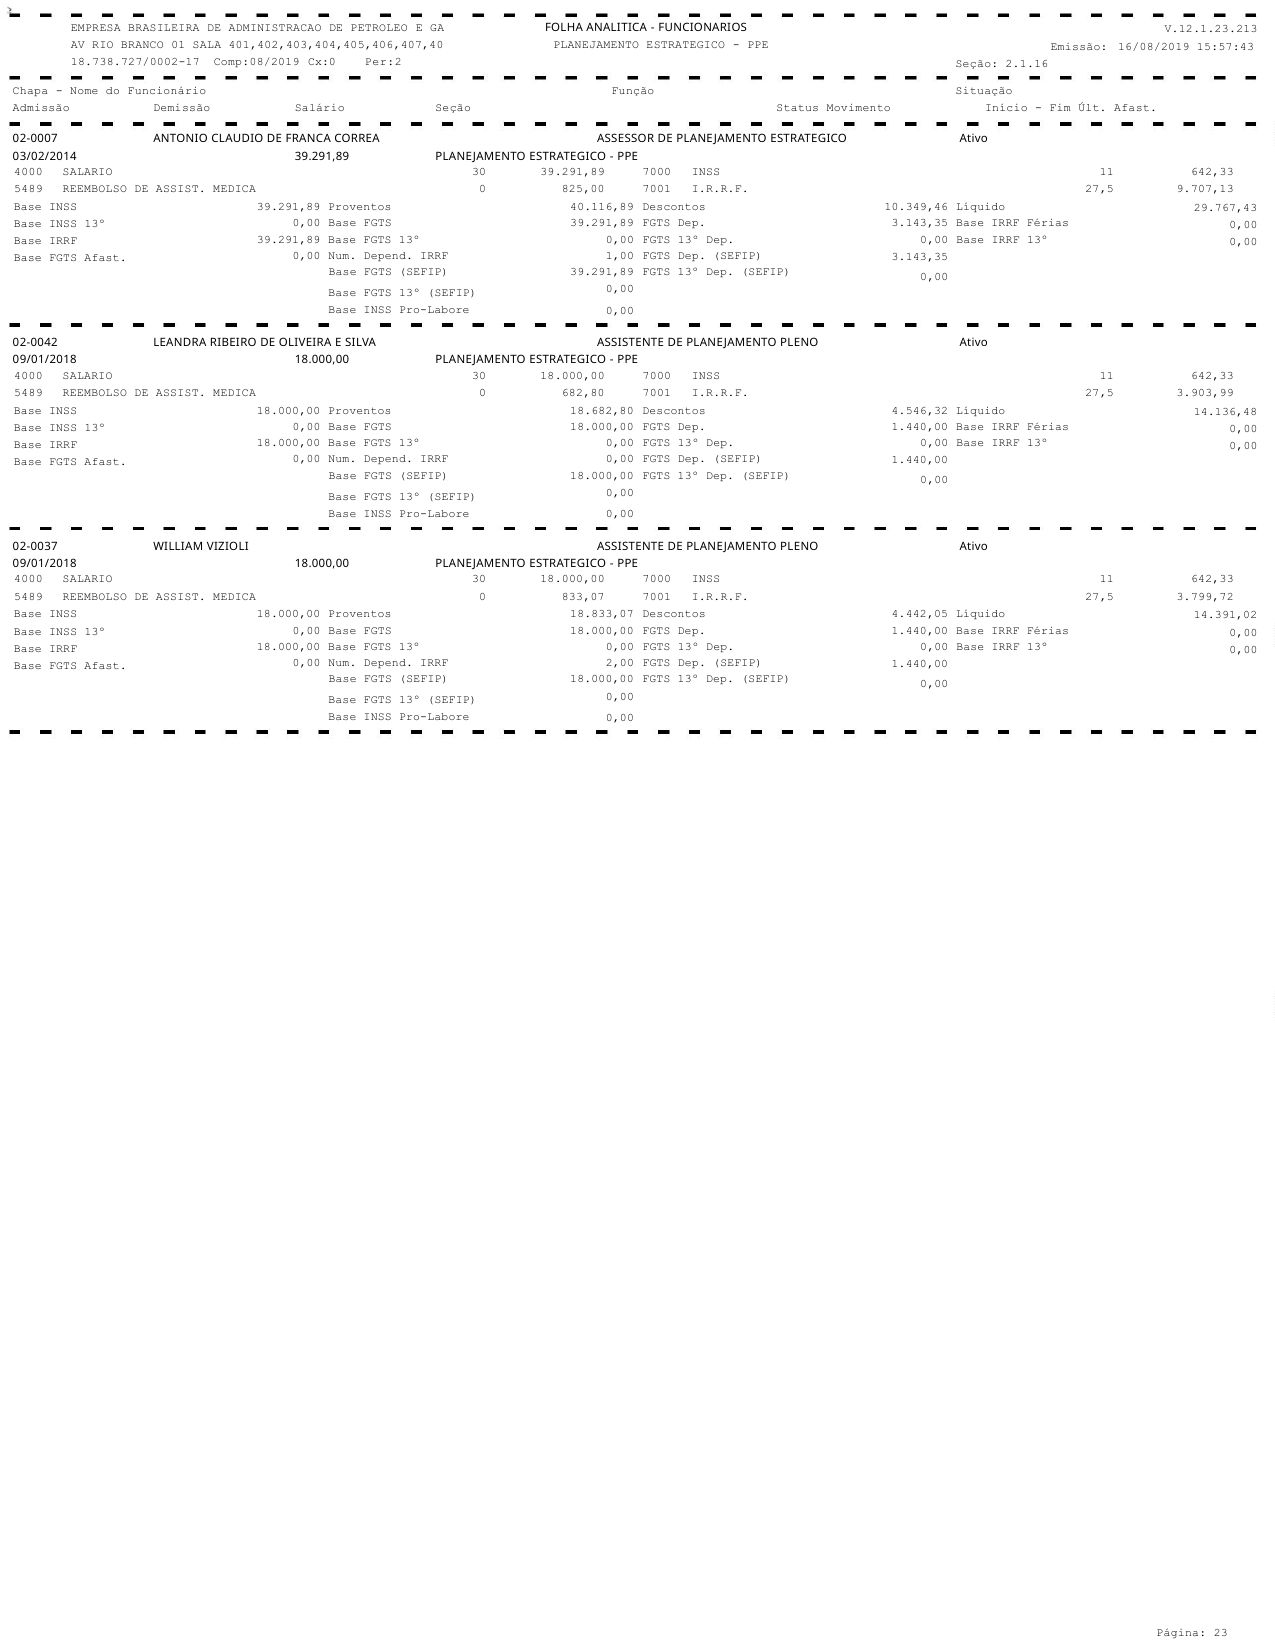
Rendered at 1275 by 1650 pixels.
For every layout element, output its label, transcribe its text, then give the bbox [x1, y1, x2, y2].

text 489 [21, 385, 60, 399]
text 18.000,00 FGTS 13º Dep. (SEFIP) [570, 672, 817, 686]
text 1,00 FGTS Dep. (SEFIP) [606, 248, 817, 262]
text 0,00 [606, 507, 651, 521]
text 7001 [642, 182, 688, 195]
text 000 [21, 572, 60, 586]
text 0,00 [920, 473, 966, 486]
text 39.291,89 FGTS 13º Dep. (SEFIP) [570, 265, 817, 278]
text 7000 [642, 164, 688, 178]
text PLANEJAMENTO ESTRATEGICO - PPE [553, 37, 794, 51]
text 7000 [642, 572, 688, 586]
text 642,33 [1191, 164, 1251, 178]
picture [0, 0, 1275, 1650]
text 0,00 Base IRRF 13º [920, 436, 1095, 449]
text 16/08/2019 15:57:43 [1118, 39, 1275, 53]
text Base INSS [13, 200, 95, 213]
text PLANEJAMENTO ESTRATEGICO - PPE [435, 353, 676, 366]
text Situação [955, 84, 1066, 97]
text Salário [294, 101, 362, 114]
text 0,00 FGTS 13º Dep. [606, 640, 817, 653]
text Base FGTS 13º (SEFIP) [328, 693, 500, 706]
text 0,00 Base FGTS [292, 216, 474, 229]
text 0,00 Num. Depend. IRRF [292, 452, 474, 466]
text 11 [1099, 164, 1131, 178]
text 18.000,00 FGTS Dep. [570, 623, 817, 637]
text SALARIO [62, 368, 130, 382]
text ANTONIO CLAUDIO DE FRANCA CORREA [153, 132, 408, 146]
text 0,00 FGTS Dep. (SEFIP) [606, 452, 817, 466]
text Base FGTS (SEFIP) [328, 468, 474, 482]
text ASSISTENTE DE PLANEJAMENTO PLENO [597, 336, 852, 349]
text V.12.1.23.213 [1164, 22, 1275, 35]
text 18.000,00 [294, 557, 376, 570]
text 000 [21, 368, 60, 382]
text 1 [71, 54, 78, 68]
text 18.000,00 FGTS 13º Dep. (SEFIP) [570, 468, 817, 482]
text 30 [472, 164, 503, 178]
text 8.738.727/0002-17 Comp:08/2019 Cx:0 [78, 54, 361, 68]
text 0,00 FGTS 13º Dep. [606, 436, 817, 449]
text 0,00 Base FGTS [292, 420, 474, 433]
text 0 [12, 132, 19, 146]
text Base FGTS Afast. [13, 455, 145, 468]
text Base FGTS Afast. [13, 659, 145, 672]
text 3.799,72 [1176, 589, 1251, 603]
text 3/02/2014 [19, 149, 101, 163]
text 0,00 Base FGTS [292, 623, 474, 637]
text I.R.R.F. [692, 385, 766, 399]
text Base INSS [13, 403, 95, 417]
text 5 [14, 589, 21, 603]
text 2-0007 [19, 132, 80, 146]
text INSS [692, 572, 738, 586]
text 0,00 [1229, 218, 1275, 231]
text REEMBOLSO DE ASSIST. MEDICA [62, 589, 281, 603]
text 0,00 [1229, 642, 1275, 656]
text 9/01/2018 [19, 353, 101, 366]
text 3.143,35 Base IRRF Férias [891, 216, 1095, 229]
text 18.000,00 [540, 368, 622, 382]
text 18.000,00 Base FGTS 13º [257, 436, 474, 449]
text 1.440,00 Base IRRF Férias [891, 623, 1095, 637]
text PLANEJAMENTO ESTRATEGICO - PPE [435, 149, 881, 163]
text 7001 [642, 385, 688, 399]
text 11 [1099, 572, 1131, 586]
text 0 [479, 385, 503, 399]
text 0,00 Num. Depend. IRRF [292, 248, 474, 262]
text LEANDRA RIBEIRO DE OLIVEIRA E SILVA [153, 336, 429, 349]
text 1.440,00 [891, 453, 1095, 466]
text 9.707,13 [1176, 182, 1251, 195]
text 489 [21, 182, 60, 195]
text 1.440,00 [891, 657, 1095, 670]
text 7000 [642, 368, 688, 382]
text Base IRRF [13, 438, 123, 451]
text 0 [12, 557, 19, 570]
text INSS [692, 164, 738, 178]
text 0 [479, 182, 503, 195]
text 4 [14, 164, 21, 178]
text 0,00 Base IRRF 13º [920, 640, 1095, 653]
text 4 [14, 368, 21, 382]
text 11 [1099, 368, 1131, 382]
text Chapa - Nome do Funcionário [12, 84, 236, 97]
text 9/01/2018 [19, 557, 101, 570]
text 39.291,89 [294, 149, 408, 163]
text I.R.R.F. [692, 182, 766, 195]
text 833,07 [562, 589, 622, 603]
text 18.000,00 FGTS Dep. [570, 420, 817, 433]
text 3.903,99 [1176, 385, 1251, 399]
text 0,00 [606, 689, 817, 703]
text Seção [435, 101, 488, 114]
text 2-0037 [19, 539, 80, 553]
text 4 [14, 572, 21, 586]
text 39.291,89 FGTS Dep. [570, 216, 817, 229]
text 7001 [642, 589, 688, 603]
text Emissão: [1050, 39, 1118, 53]
text Base IRRF [13, 641, 123, 655]
text 4.442,05 Líquido [891, 607, 1095, 621]
text 29.767,43 [1193, 201, 1275, 214]
text REEMBOLSO DE ASSIST. MEDICA [62, 182, 281, 195]
text I.R.R.F. [692, 589, 766, 603]
text 18.000,00 [294, 353, 376, 366]
text 18.000,00 Proventos [257, 403, 474, 417]
text Início - Fim Últ. Afast. [985, 101, 1182, 114]
text 0 [12, 336, 19, 349]
text 1.440,00 Base IRRF Férias [891, 420, 1095, 433]
text Base FGTS (SEFIP) [328, 265, 474, 278]
text Página: 23 [1156, 1626, 1244, 1639]
text 0,00 Base IRRF 13º [920, 232, 1095, 246]
text Base INSS [13, 607, 95, 621]
text 39.291,89 Base FGTS 13º [257, 232, 474, 246]
text Seção: 2.1.16 [955, 56, 1066, 70]
text 0,00 [1229, 439, 1275, 452]
text 40.116,89 Descontos [570, 200, 817, 213]
text 18.833,07 Descontos [570, 607, 817, 621]
text 27,5 [1085, 385, 1131, 399]
text 27,5 [1085, 589, 1131, 603]
text 18.000,00 Proventos [257, 607, 474, 621]
text Função [611, 84, 672, 97]
text 3.143,35 [891, 249, 1095, 263]
text 0,00 [606, 711, 651, 724]
text ASSISTENTE DE PLANEJAMENTO PLENO [597, 539, 852, 553]
text PLANEJAMENTO ESTRATEGICO - PPE [435, 557, 676, 570]
text 4.546,32 Líquido [891, 403, 1095, 417]
text 2,00 FGTS Dep. (SEFIP) [606, 656, 817, 669]
text ASSESSOR DE PLANEJAMENTO ESTRATEGICO [597, 132, 881, 146]
text Base FGTS Afast. [13, 251, 145, 264]
text REEMBOLSO DE ASSIST. MEDICA [62, 385, 281, 399]
text SALARIO [62, 572, 281, 586]
text 0 [479, 589, 503, 603]
text Base INSS 13º [13, 217, 123, 230]
text 30 [472, 368, 503, 382]
text 14.391,02 [1193, 608, 1275, 622]
text 10.349,46 Líquido [884, 200, 1095, 213]
text Base IRRF [13, 234, 123, 247]
text 0,00 FGTS 13º Dep. [606, 232, 817, 246]
text 0,00 [606, 303, 651, 317]
text 000 [21, 164, 60, 178]
text 0,00 Num. Depend. IRRF [292, 656, 474, 669]
text 0,00 [606, 486, 817, 499]
text Base INSS Pro-Labore [328, 506, 500, 520]
text 0,00 [920, 269, 966, 283]
text Base FGTS 13º (SEFIP) [328, 285, 500, 299]
text 27,5 [1085, 182, 1131, 195]
text 0,00 [920, 677, 966, 690]
text 5 [14, 385, 21, 399]
text 18.000,00 Base FGTS 13º [257, 640, 474, 653]
text 0,00 [606, 282, 817, 295]
text 642,33 [1191, 368, 1251, 382]
text EMPRESA BRASILEIRA DE ADMINISTRACAO DE PETROLEO E GA [71, 20, 469, 34]
text 0 [12, 539, 19, 553]
text 18.000,00 [540, 572, 622, 586]
text Per:2 [364, 54, 419, 68]
text FOLHA ANALITICA - FUNCIONARIOS [545, 20, 785, 34]
text 489 [21, 589, 60, 603]
text 0 [12, 353, 19, 366]
text Base INSS Pro-Labore [328, 710, 500, 723]
text 825,00 [562, 182, 622, 195]
text Ativo [959, 336, 1012, 349]
text 0,00 [1229, 235, 1275, 248]
text 5 [14, 182, 21, 195]
text 682,80 [562, 385, 622, 399]
text 2-0042 [19, 336, 80, 349]
text Ativo [959, 539, 1012, 553]
text 14.136,48 [1193, 404, 1275, 418]
text WILLIAM VIZIOLI [153, 539, 278, 553]
text 30 [472, 572, 503, 586]
text 39.291,89 Proventos [257, 200, 474, 213]
text Base FGTS 13º (SEFIP) [328, 489, 500, 503]
text Status Movimento [776, 101, 908, 114]
text AV RIO BRANCO 01 SALA 401,402,403,404,405,406,407,40 [71, 37, 469, 51]
text 18.682,80 Descontos [570, 403, 817, 417]
text 0,00 [1229, 421, 1275, 435]
text Base INSS 13º [13, 421, 123, 434]
text Base FGTS (SEFIP) [328, 672, 474, 686]
text Ativo [959, 132, 1012, 146]
text 642,33 [1191, 572, 1251, 586]
text 0,00 [1229, 625, 1275, 639]
text 0 [12, 149, 19, 163]
text 39.291,89 [540, 164, 622, 178]
text Base INSS 13º [13, 624, 123, 638]
text SALARIO [62, 164, 281, 178]
text INSS [692, 368, 738, 382]
text Base INSS Pro-Labore [328, 302, 500, 316]
text Admissão Demissão [12, 101, 236, 114]
